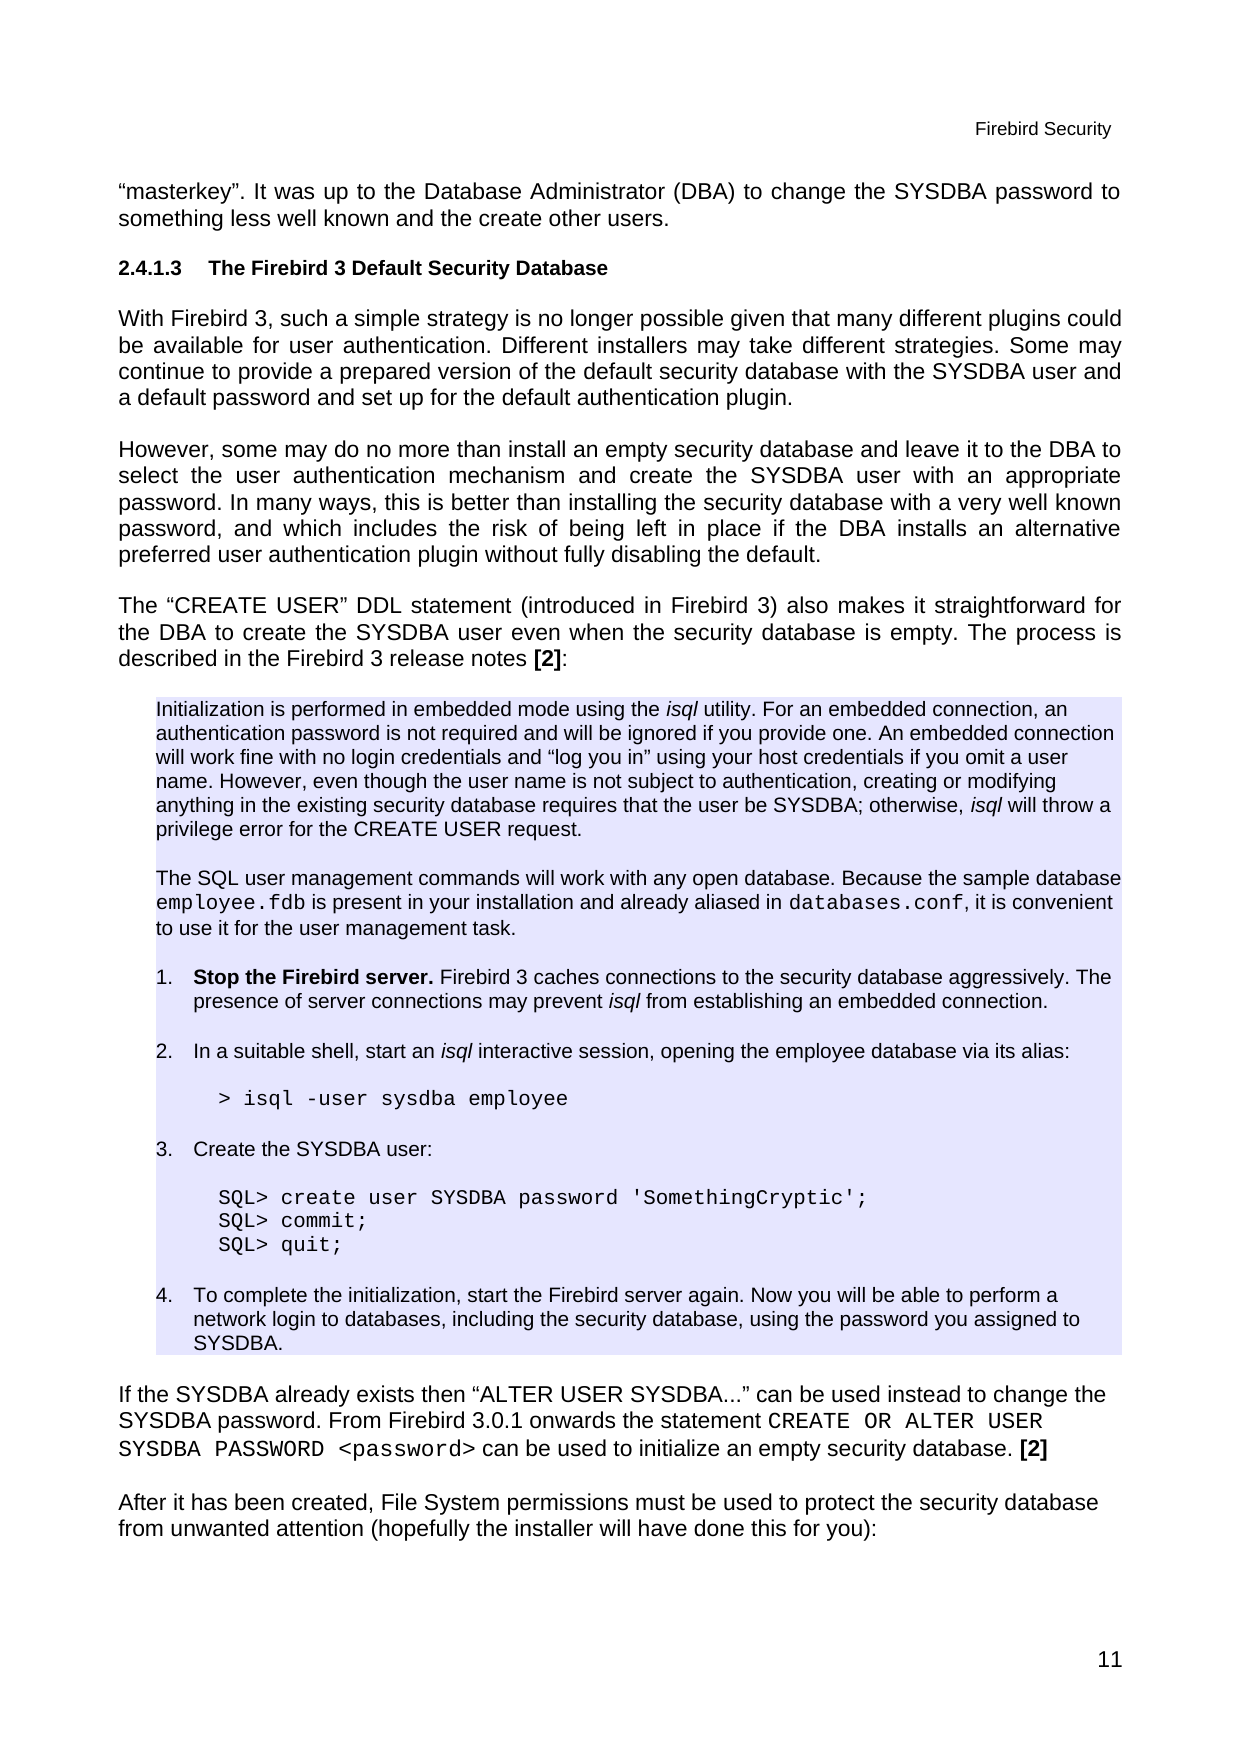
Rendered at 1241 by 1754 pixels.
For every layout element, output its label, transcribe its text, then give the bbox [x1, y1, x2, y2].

text However, some may do no more than install an empty security database and leave it to the DBA to select the user authentication mechanism and create the SYSDBA user with an appropriate password. In many ways, this is better than installing the security database with a very well known password, and which includes the risk of being left in place if the DBA installs an alternative preferred user authentication plugin without fully disabling the default. [118, 436, 1122, 567]
list SQL> create user SYSDBA password 'SomethingCryptic'; [156, 1187, 1122, 1210]
list In a suitable shell, start an isql interactive session, opening the employee database via its alias: [156, 1038, 1122, 1062]
list > isql -user sysdba employee [156, 1088, 1122, 1112]
list Create the SYSDBA user: [156, 1137, 1122, 1161]
list Stop the Firebird server. Firebird 3 caches connections to the security database aggressively. The presence of server connections may prevent isql from establishing an embedded connection. [156, 965, 1122, 1013]
list To complete the initialization, start the Firebird server again. Now you will be able to perform a network login to databases, including the security database, using the password you assigned to SYSDBA. [156, 1283, 1122, 1355]
text Initialization is performed in embedded mode using the isql utility. For an embedded connection, an authentication password is not required and will be ignored if you provide one. An embedded connection will work fine with no login credentials and “log you in” using your host credentials if you omit a user name. However, even though the user name is not subject to authentication, creating or modifying anything in the existing security database requires that the user be SYSDBA; otherwise, isql will throw a privilege error for the CREATE USER request. [156, 697, 1122, 840]
text The SQL user management commands will work with any open database. Because the sample database employee.fdb is present in your installation and already aliased in databases.conf, it is convenient to use it for the user management task. [156, 866, 1122, 939]
text “masterkey”. It was up to the Database Administrator (DBA) to change the SYSDBA password to something less well known and the create other users. [118, 178, 1122, 231]
list SQL> quit; [156, 1234, 1122, 1258]
list SQL> commit; [156, 1210, 1122, 1234]
text If the SYSDBA already exists then “ALTER USER SYSDBA...” can be used instead to change the SYSDBA password. From Firebird 3.0.1 onwards the statement CREATE OR ALTER USER SYSDBA PASSWORD <password> can be used to initialize an empty security database. [2] [118, 1381, 1122, 1463]
subtitle The Firebird 3 Default Security Database [118, 256, 1122, 280]
text After it has been created, File System permissions must be used to protect the security database from unwanted attention (hopefully the installer will have done this for you): [118, 1489, 1122, 1542]
text With Firebird 3, such a simple strategy is no longer possible given that many different plugins could be available for user authentication. Different installers may take different strategies. Some may continue to provide a prepared version of the default security database with the SYSDBA user and a default password and set up for the default authentication plugin. [118, 305, 1122, 411]
text The “CREATE USER” DDL statement (introduced in Firebird 3) also makes it straightforward for the DBA to create the SYSDBA user even when the security database is empty. The process is described in the Firebird 3 release notes [2]: [118, 592, 1122, 672]
